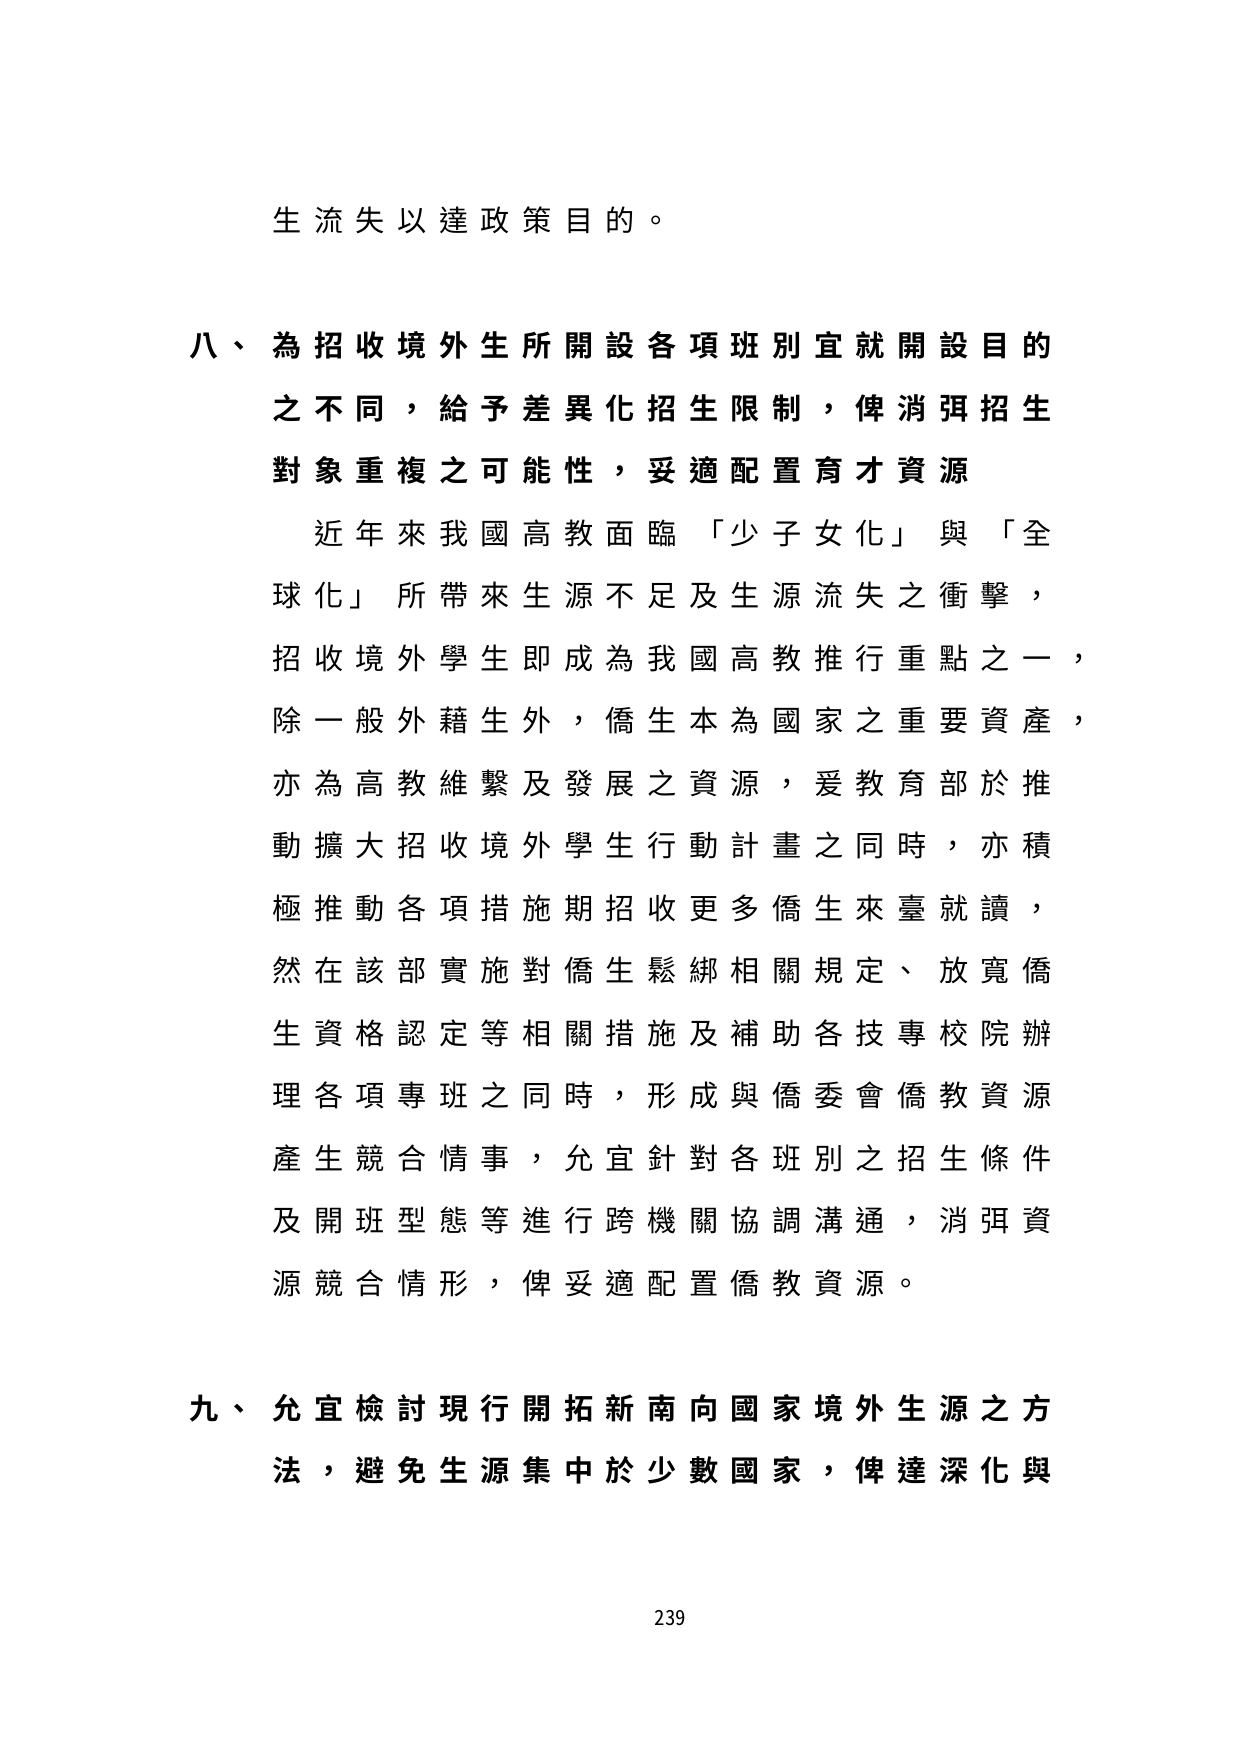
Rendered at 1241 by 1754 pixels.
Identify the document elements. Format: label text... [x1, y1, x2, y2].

text 九、允宜檢討現行開拓新南向國家境外生源之方法，避免生源集中於少數國家，俾達深化與 [183, 1365, 1058, 1490]
text 八、為招收境外生所開設各項班別宜就開設目的之不同，給予差異化招生限制，俾消弭招生對象重複之可能性，妥適配置育才資源 [183, 302, 1058, 490]
text 生流失以達政策目的。 [242, 177, 1058, 240]
text 近年來我國高教面臨「少子女化」與「全球化」所帶來生源不足及生源流失之衝擊，招收境外學生即成為我國高教推行重點之一，除一般外藉生外，僑生本為國家之重要資產，亦為高教維繫及發展之資源，爰教育部於推動擴大招收境外學生行動計畫之同時，亦積極推動各項措施期招收更多僑生來臺就讀，然在該部實施對僑生鬆綁相關規定、放寬僑生資格認定等相關措施及補助各技專校院辦理各項專班之同時，形成與僑委會僑教資源產生競合情事，允宜針對各班別之招生條件及開班型態等進行跨機關協調溝通，消弭資源競合情形，俾妥適配置僑教資源。 [242, 490, 1058, 1302]
